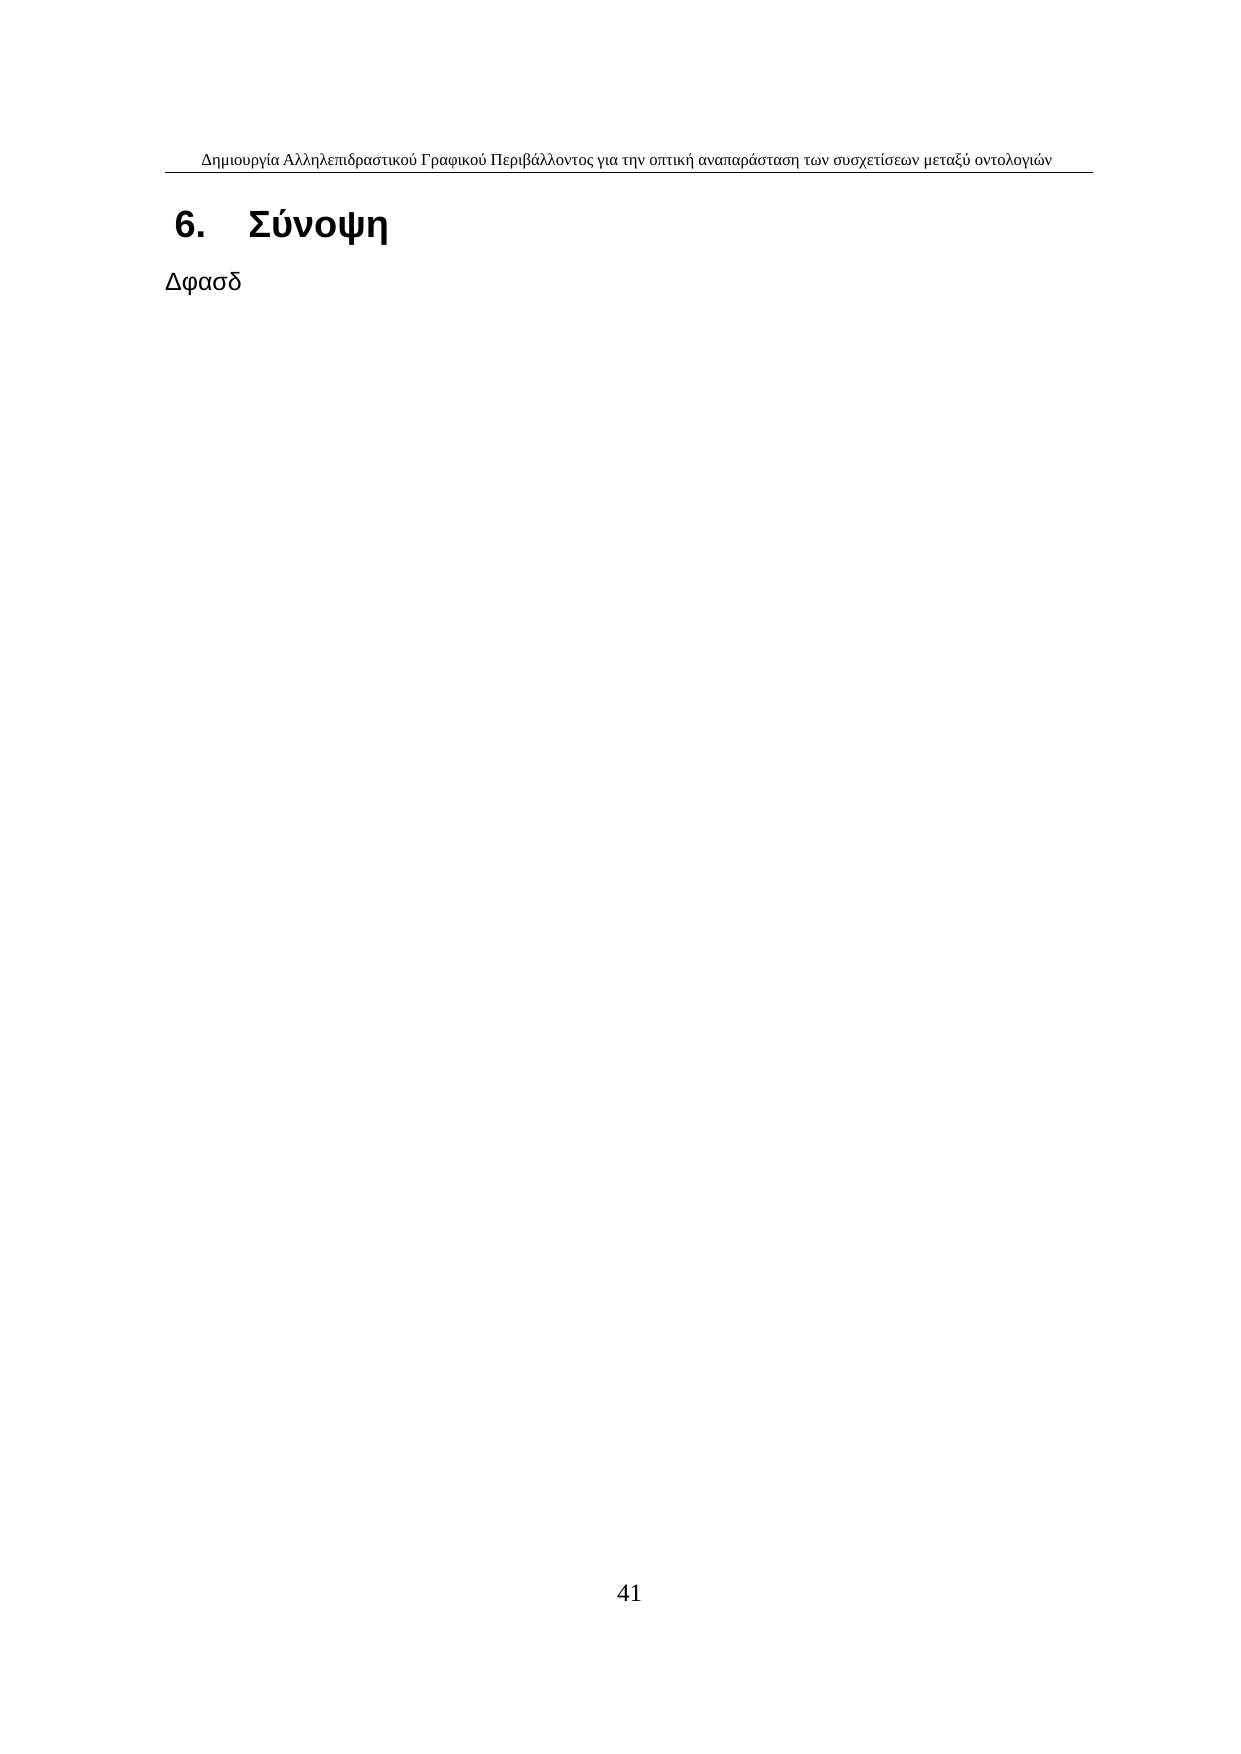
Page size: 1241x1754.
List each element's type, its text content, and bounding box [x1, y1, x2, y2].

text Δφασδ [165, 267, 1093, 296]
subtitle Σύνοψη [174, 202, 1093, 246]
